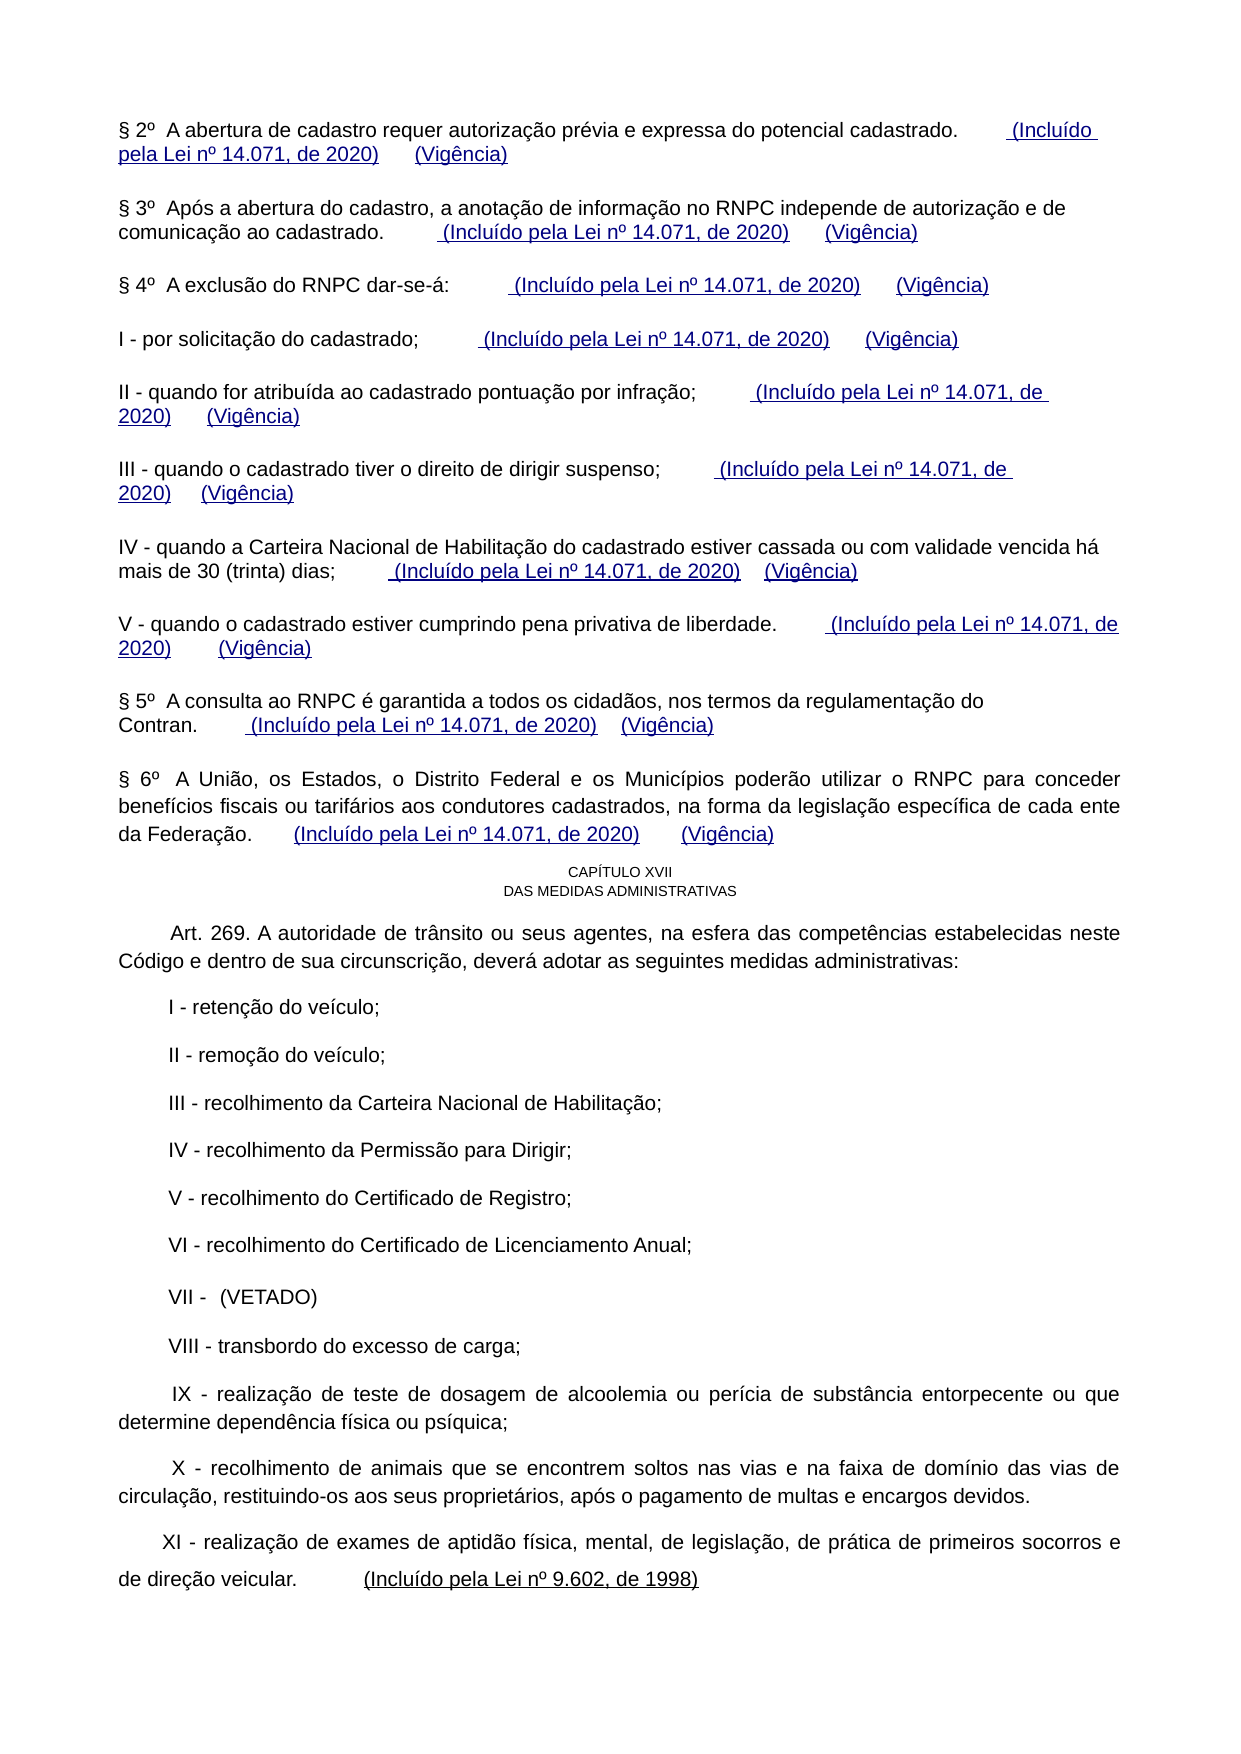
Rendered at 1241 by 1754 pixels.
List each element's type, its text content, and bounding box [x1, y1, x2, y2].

text X - recolhimento de animais que se encontrem soltos nas vias e na faixa de domínio das vias de circulação, restituindo-os aos seus proprietários, após o pagamento de multas e encargos devidos. [118, 1452, 1122, 1508]
text § 2º A abertura de cadastro requer autorização prévia e expressa do potencial cadastrado. (Incluído pela Lei nº 14.071, de 2020) (Vigência) [118, 118, 1122, 166]
text III - quando o cadastrado tiver o direito de dirigir suspenso; (Incluído pela Lei nº 14.071, de 2020) (Vigência) [118, 457, 1122, 505]
text I - retenção do veículo; [118, 991, 1122, 1020]
text III - recolhimento da Carteira Nacional de Habilitação; [118, 1087, 1122, 1115]
text II - quando for atribuída ao cadastrado pontuação por infração; (Incluído pela Lei nº 14.071, de 2020) (Vigência) [118, 380, 1122, 428]
text § 6º A União, os Estados, o Distrito Federal e os Municípios poderão utilizar o RNPC para conceder benefícios fiscais ou tarifários aos condutores cadastrados, na forma da legislação específica de cada ente da Federação. (Incluído pela Lei nº 14.071, de 2020) (Vigência) [118, 767, 1122, 846]
text V - quando o cadastrado estiver cumprindo pena privativa de liberdade. (Incluído pela Lei nº 14.071, de 2020) (Vigência) [118, 612, 1122, 660]
text § 3º Após a abertura do cadastro, a anotação de informação no RNPC independe de autorização e de comunicação ao cadastrado. (Incluído pela Lei nº 14.071, de 2020) (Vigência) [118, 196, 1122, 243]
text VIII - transbordo do excesso de carga; [118, 1330, 1122, 1359]
text VII - (VETADO) [118, 1277, 1122, 1311]
text CAPÍTULO XVII DAS MEDIDAS ADMINISTRATIVAS [118, 864, 1122, 900]
text I - por solicitação do cadastrado; (Incluído pela Lei nº 14.071, de 2020) (Vigência) [118, 326, 1122, 350]
text IV - recolhimento da Permissão para Dirigir; [118, 1134, 1122, 1163]
text VI - recolhimento do Certificado de Licenciamento Anual; [118, 1229, 1122, 1258]
text IX - realização de teste de dosagem de alcoolemia ou perícia de substância entorpecente ou que determine dependência física ou psíquica; [118, 1378, 1122, 1434]
text IV - quando a Carteira Nacional de Habilitação do cadastrado estiver cassada ou com validade vencida há mais de 30 (trinta) dias; (Incluído pela Lei nº 14.071, de 2020) (Vigência) [118, 534, 1122, 582]
text XI - realização de exames de aptidão física, mental, de legislação, de prática de primeiros socorros e de direção veicular. (Incluído pela Lei nº 9.602, de 1998) [118, 1526, 1122, 1592]
text V - recolhimento do Certificado de Registro; [118, 1182, 1122, 1211]
text § 4º A exclusão do RNPC dar-se-á: (Incluído pela Lei nº 14.071, de 2020) (Vigência) [118, 273, 1122, 297]
text II - remoção do veículo; [118, 1039, 1122, 1068]
text § 5º A consulta ao RNPC é garantida a todos os cidadãos, nos termos da regulamentação do Contran. (Incluído pela Lei nº 14.071, de 2020) (Vigência) [118, 689, 1122, 737]
text Art. 269. A autoridade de trânsito ou seus agentes, na esfera das competências estabelecidas neste Código e dentro de sua circunscrição, deverá adotar as seguintes medidas administrativas: [118, 917, 1122, 973]
